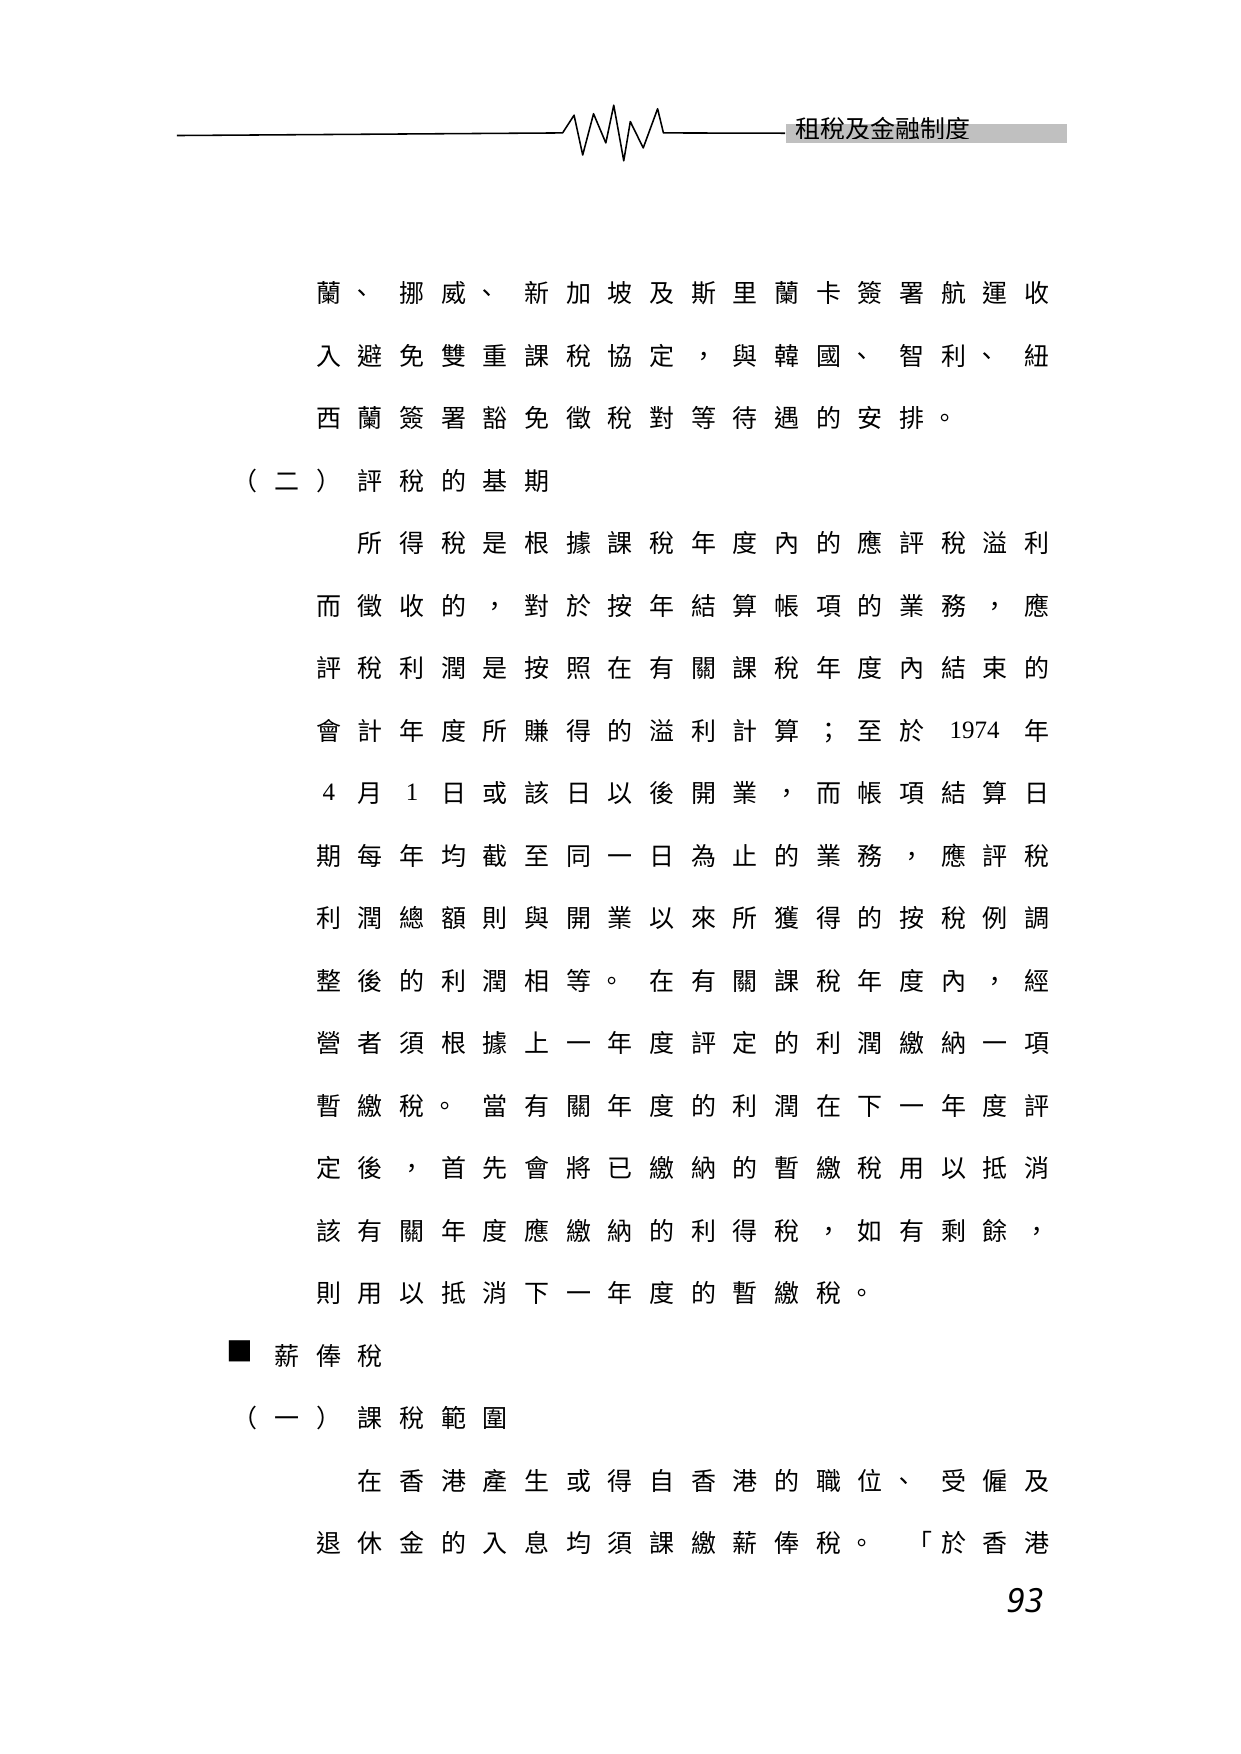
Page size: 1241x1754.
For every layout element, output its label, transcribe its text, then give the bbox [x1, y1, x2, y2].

text 所得稅是根據課稅年度內的應評稅溢利而徵收的，對於按年結算帳項的業務，應評稅利潤是按照在有關課稅年度內結束的會計年度所賺得的溢利計算；至於1974年4月1日或該日以後開業，而帳項結算日期每年均截至同一日為止的業務，應評稅利潤總額則與開業以來所獲得的按稅例調整後的利潤相等。在有關課稅年度內，經營者須根據上一年度評定的利潤繳納一項暫繳稅。當有關年度的利潤在下一年度評定後，首先會將已繳納的暫繳稅用以抵消該有關年度應繳納的利得稅，如有剩餘，則用以抵消下一年度的暫繳稅。 [281, 500, 1058, 1313]
text （一）課稅範圍 [207, 1375, 1058, 1438]
text 蘭、挪威、新加坡及斯里蘭卡簽署航運收入避免雙重課稅協定，與韓國、智利、紐西蘭簽署豁免徵稅對等待遇的安排。 [281, 250, 1058, 438]
text  薪俸稅 [207, 1313, 1058, 1375]
text （二）評稅的基期 [207, 438, 1058, 500]
text 在香港產生或得自香港的職位、受僱及退休金的入息均須課繳薪俸稅。「於香港 [281, 1438, 1058, 1563]
